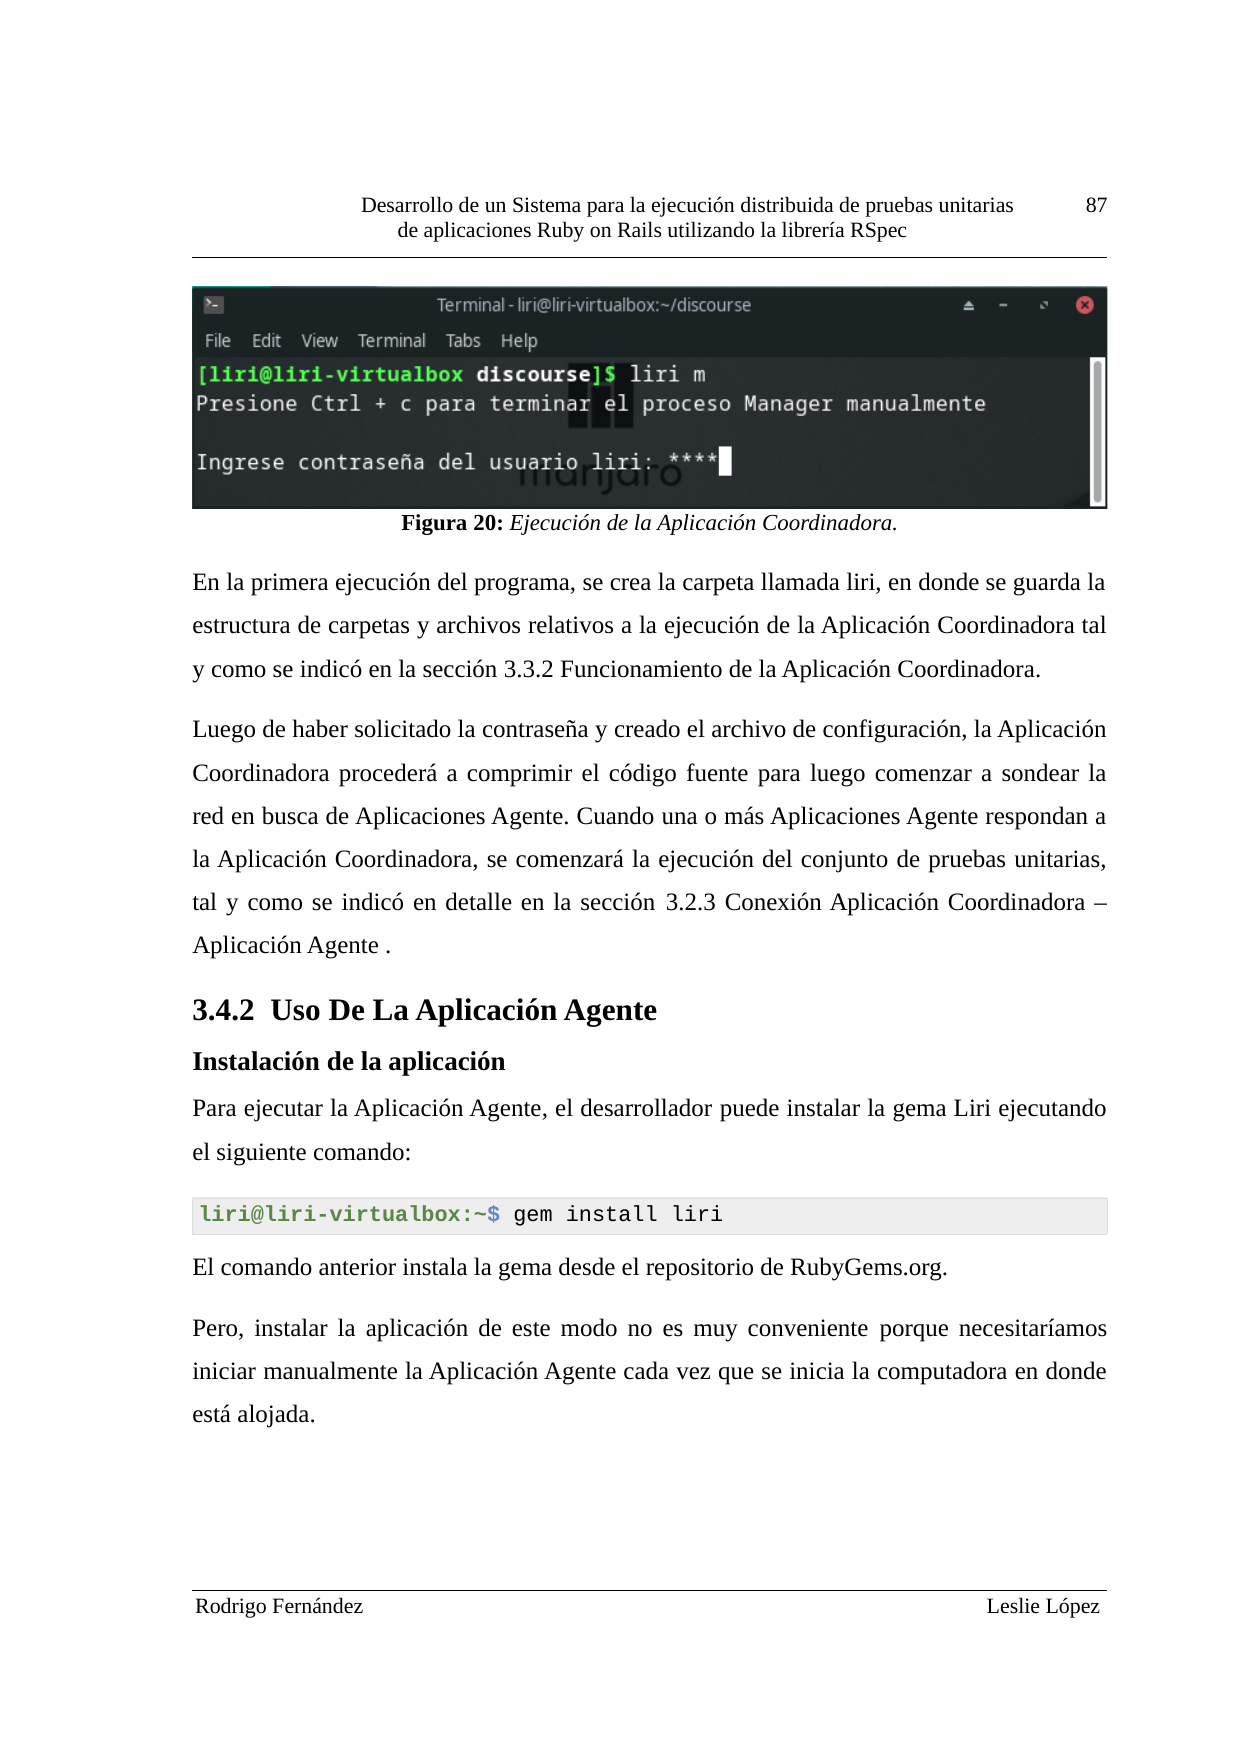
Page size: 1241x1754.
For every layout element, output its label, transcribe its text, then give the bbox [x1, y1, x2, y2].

text Luego de haber solicitado la contraseña y creado el archivo de configuración, la Aplicación Coordinadora procederá a comprimir el código fuente para luego comenzar a sondear la red en busca de Aplicaciones Agente. Cuando una o más Aplicaciones Agente respondan a la Aplicación Coordinadora, se comenzará la ejecución del conjunto de pruebas unitarias, tal y como se indicó en detalle en la sección 3.2.3 Conexión Aplicación Coordinadora – Aplicación Agente . [192, 714, 1107, 959]
text Pero, instalar la aplicación de este modo no es muy conveniente porque necesitaríamos iniciar manualmente la Aplicación Agente cada vez que se inicia la computadora en donde está alojada. [192, 1313, 1107, 1428]
text liri@liri-virtualbox:~$ gem install liri [193, 1199, 1107, 1234]
text Para ejecutar la Aplicación Agente, el desarrollador puede instalar la gema Liri ejecutando el siguiente comando: [192, 1093, 1107, 1165]
text Figura 20: Ejecución de la Aplicación Coordinadora. [192, 509, 1107, 535]
text El comando anterior instala la gema desde el repositorio de RubyGems.org. [192, 1252, 1107, 1281]
text En la primera ejecución del programa, se crea la carpeta llamada liri, en donde se guarda la estructura de carpetas y archivos relativos a la ejecución de la Aplicación Coordinadora tal y como se indicó en la sección 3.3.2Funcionamiento de la Aplicación Coordinadora. [192, 567, 1107, 682]
subtitle Uso de la Aplicación Agente [192, 991, 1107, 1027]
picture [192, 286, 1108, 509]
text Instalación de la aplicación [192, 1045, 1107, 1076]
